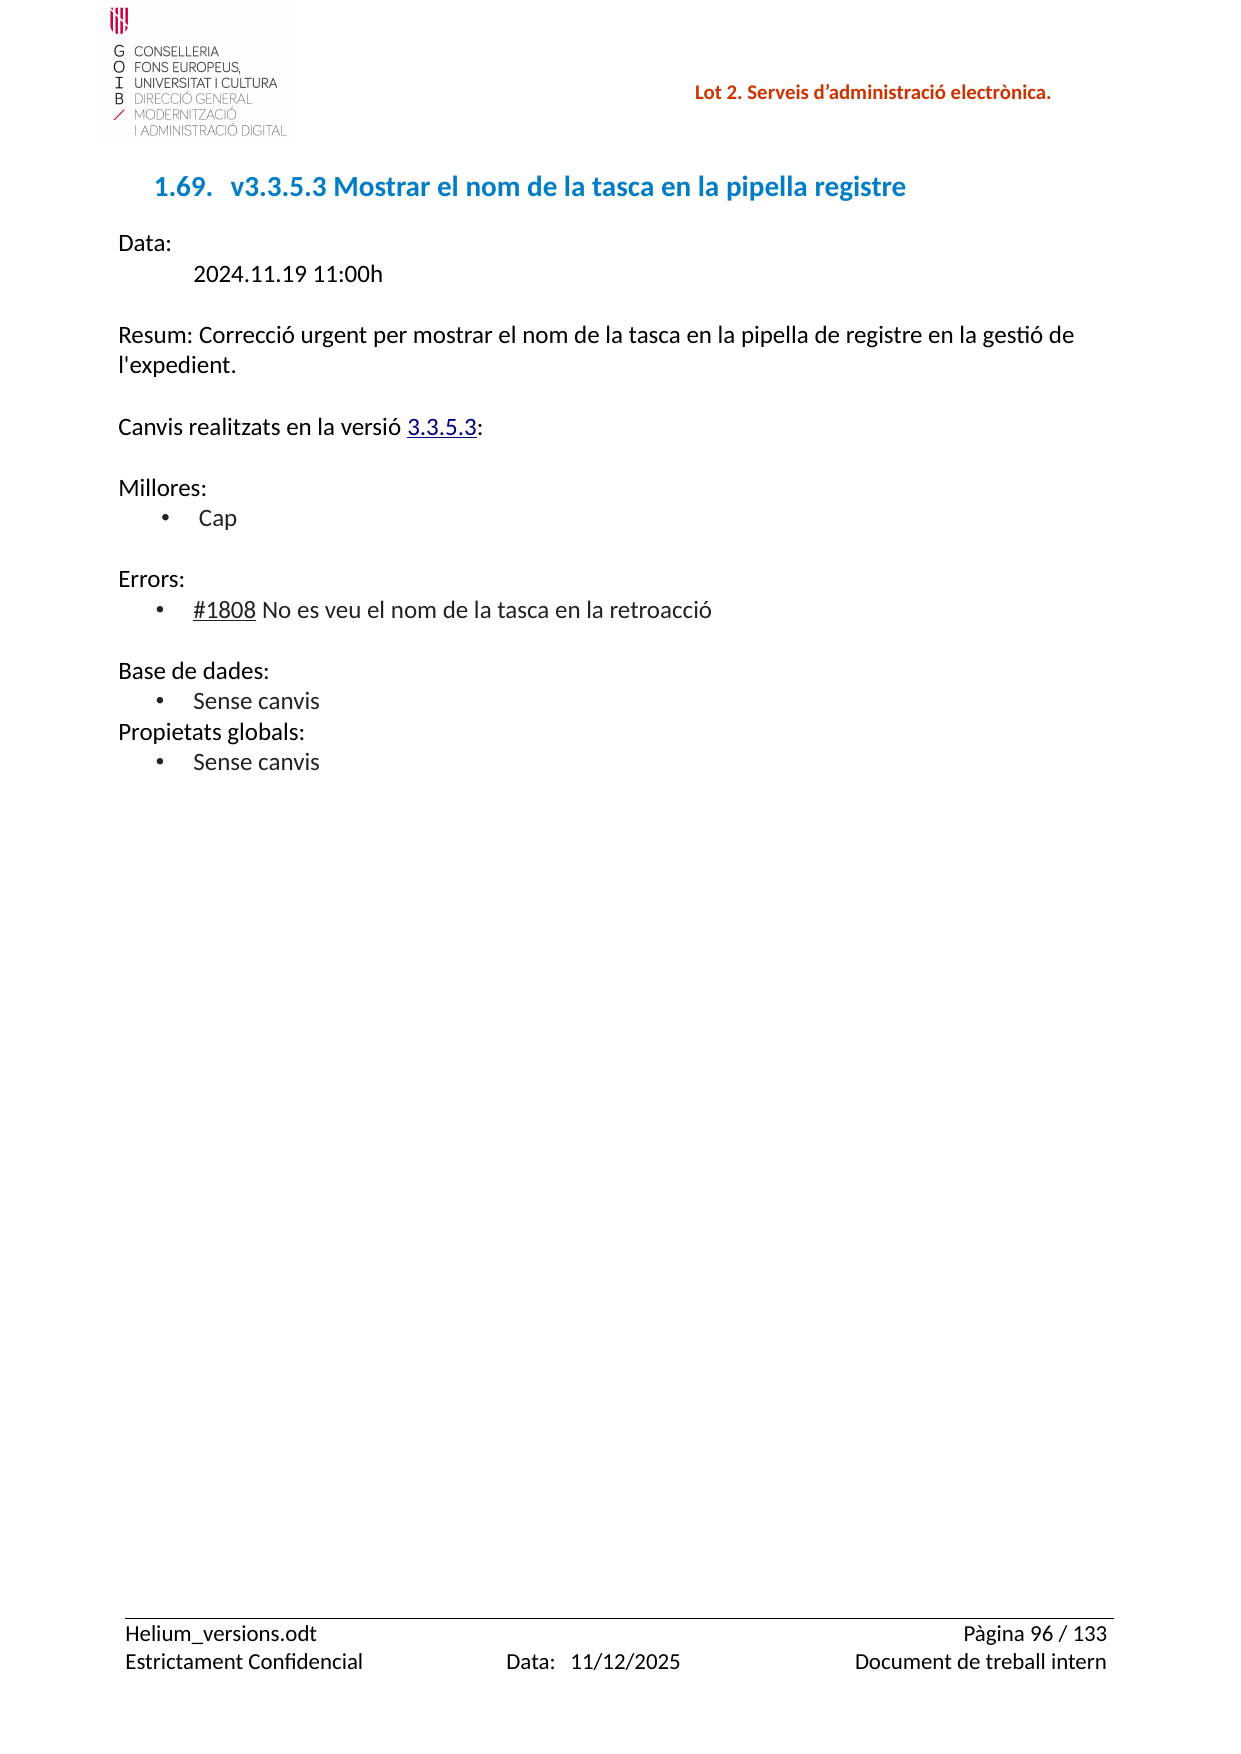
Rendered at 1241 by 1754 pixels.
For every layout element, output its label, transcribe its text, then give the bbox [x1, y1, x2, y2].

list #1808 No es veu el nom de la tasca en la retroacció [156, 594, 1122, 624]
text Propietats globals: [118, 716, 1122, 746]
text Millores: [118, 472, 1122, 502]
list Sense canvis [156, 746, 1122, 777]
list Sense canvis [156, 685, 1122, 716]
text Data: [118, 228, 1122, 258]
list Cap [161, 502, 1122, 533]
picture [100, 0, 297, 144]
text Base de dades: [118, 655, 1122, 685]
text Canvis realitzats en la versió 3.3.5.3: [118, 411, 1122, 441]
subtitle v3.3.5.3 Mostrar el nom de la tasca en la pipella registre [153, 168, 1122, 204]
text Resum: Correcció urgent per mostrar el nom de la tasca en la pipella de registre en la gestió de l'expedient. [118, 319, 1122, 380]
text Errors: [118, 563, 1122, 594]
text 2024.11.19 11:00h [118, 258, 1122, 289]
